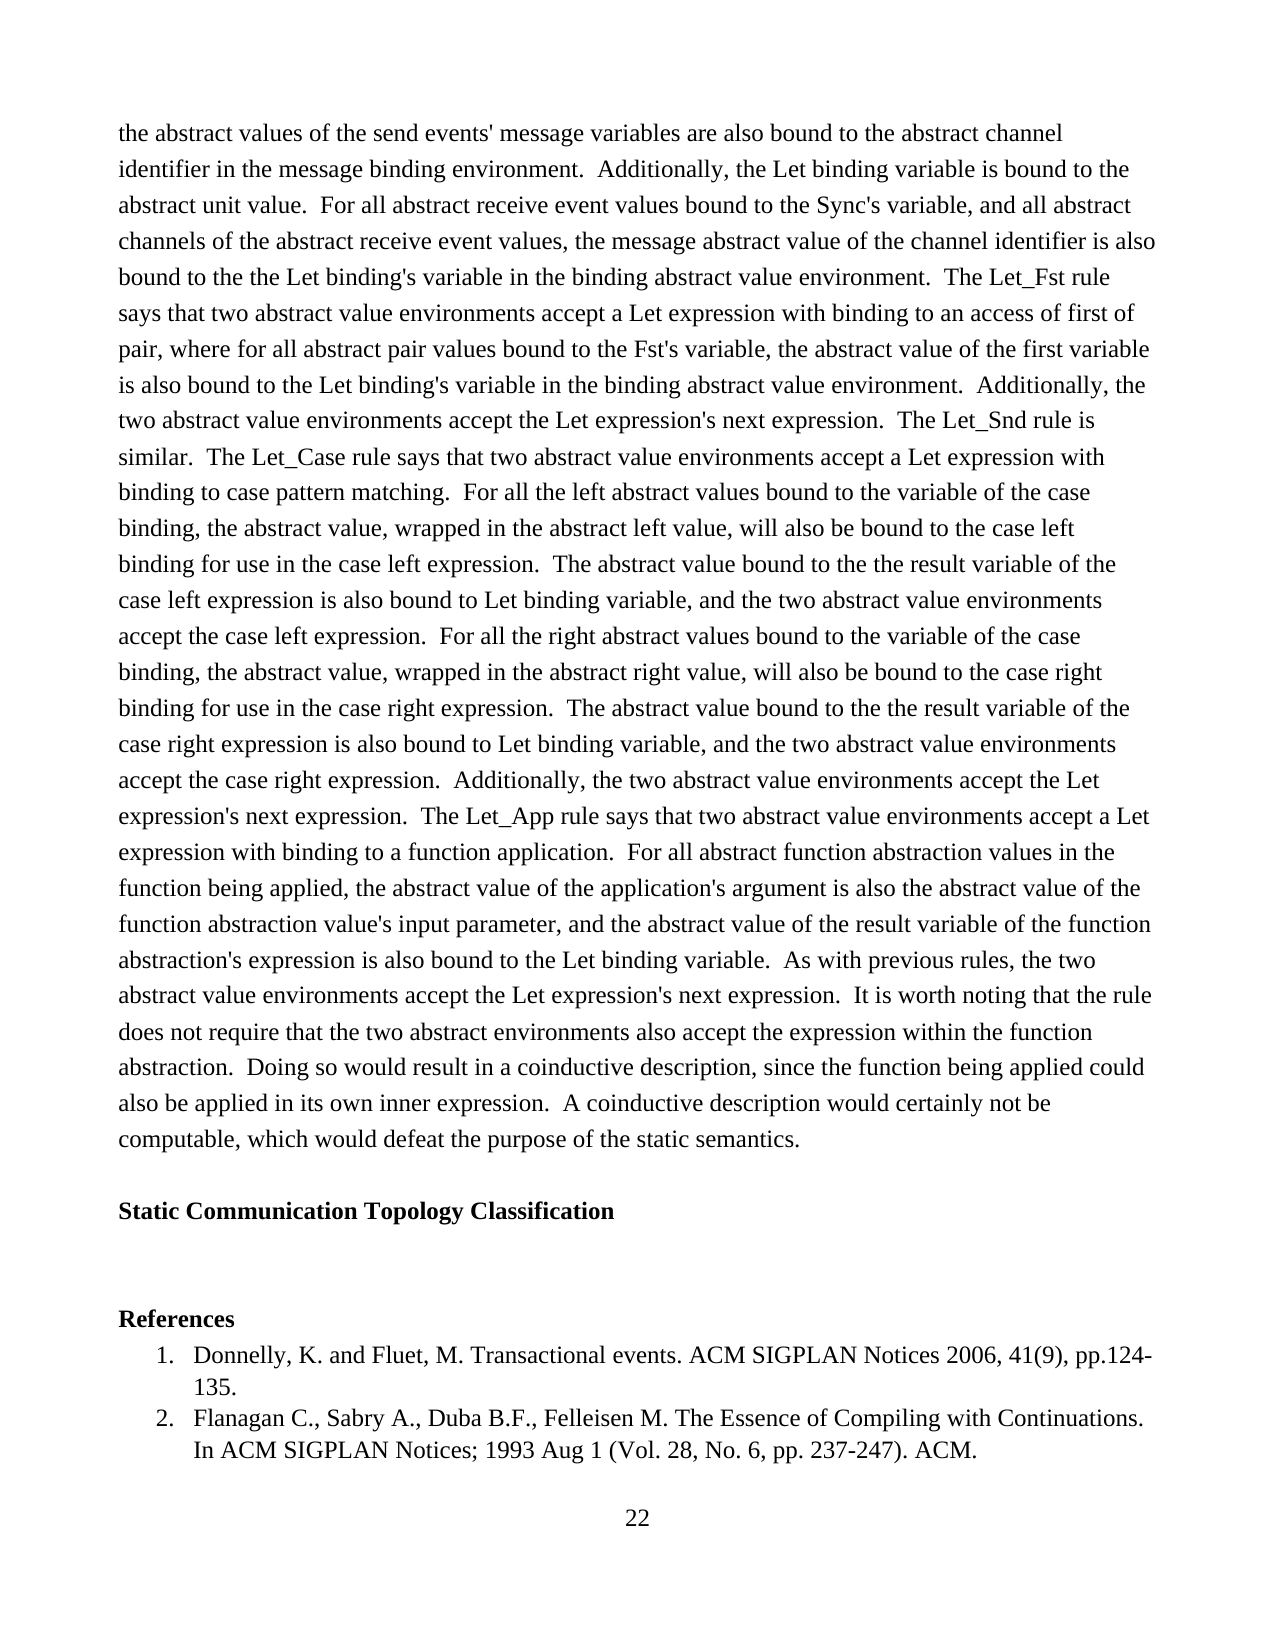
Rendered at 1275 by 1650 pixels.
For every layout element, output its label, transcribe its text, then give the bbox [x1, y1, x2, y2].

text Static Communication Topology Classification [118, 1196, 1157, 1225]
text References [118, 1304, 1157, 1333]
list Flanagan C., Sabry A., Duba B.F., Felleisen M. The Essence of Compiling with Continuations. In ACM SIGPLAN Notices; 1993 Aug 1 (Vol. 28, No. 6, pp. 237-247). ACM. [156, 1403, 1157, 1463]
text the abstract values of the send events' message variables are also bound to the abstract channel identifier in the message binding environment. Additionally, the Let binding variable is bound to the abstract unit value. For all abstract receive event values bound to the Sync's variable, and all abstract channels of the abstract receive event values, the message abstract value of the channel identifier is also bound to the the Let binding's variable in the binding abstract value environment. The Let_Fst rule says that two abstract value environments accept a Let expression with binding to an access of first of pair, where for all abstract pair values bound to the Fst's variable, the abstract value of the first variable is also bound to the Let binding's variable in the binding abstract value environment. Additionally, the two abstract value environments accept the Let expression's next expression. The Let_Snd rule is similar. The Let_Case rule says that two abstract value environments accept a Let expression with binding to case pattern matching. For all the left abstract values bound to the variable of the case binding, the abstract value, wrapped in the abstract left value, will also be bound to the case left binding for use in the case left expression. The abstract value bound to the the result variable of the case left expression is also bound to Let binding variable, and the two abstract value environments accept the case left expression. For all the right abstract values bound to the variable of the case binding, the abstract value, wrapped in the abstract right value, will also be bound to the case right binding for use in the case right expression. The abstract value bound to the the result variable of the case right expression is also bound to Let binding variable, and the two abstract value environments accept the case right expression. Additionally, the two abstract value environments accept the Let expression's next expression. The Let_App rule says that two abstract value environments accept a Let expression with binding to a function application. For all abstract function abstraction values in the function being applied, the abstract value of the application's argument is also the abstract value of the function abstraction value's input parameter, and the abstract value of the result variable of the function abstraction's expression is also bound to the Let binding variable. As with previous rules, the two abstract value environments accept the Let expression's next expression. It is worth noting that the rule does not require that the two abstract environments also accept the expression within the function abstraction. Doing so would result in a coinductive description, since the function being applied could also be applied in its own inner expression. A coinductive description would certainly not be computable, which would defeat the purpose of the static semantics. [118, 118, 1157, 1153]
list Donnelly, K. and Fluet, M. Transactional events. ACM SIGPLAN Notices 2006, 41(9), pp.124-135. [156, 1340, 1157, 1400]
